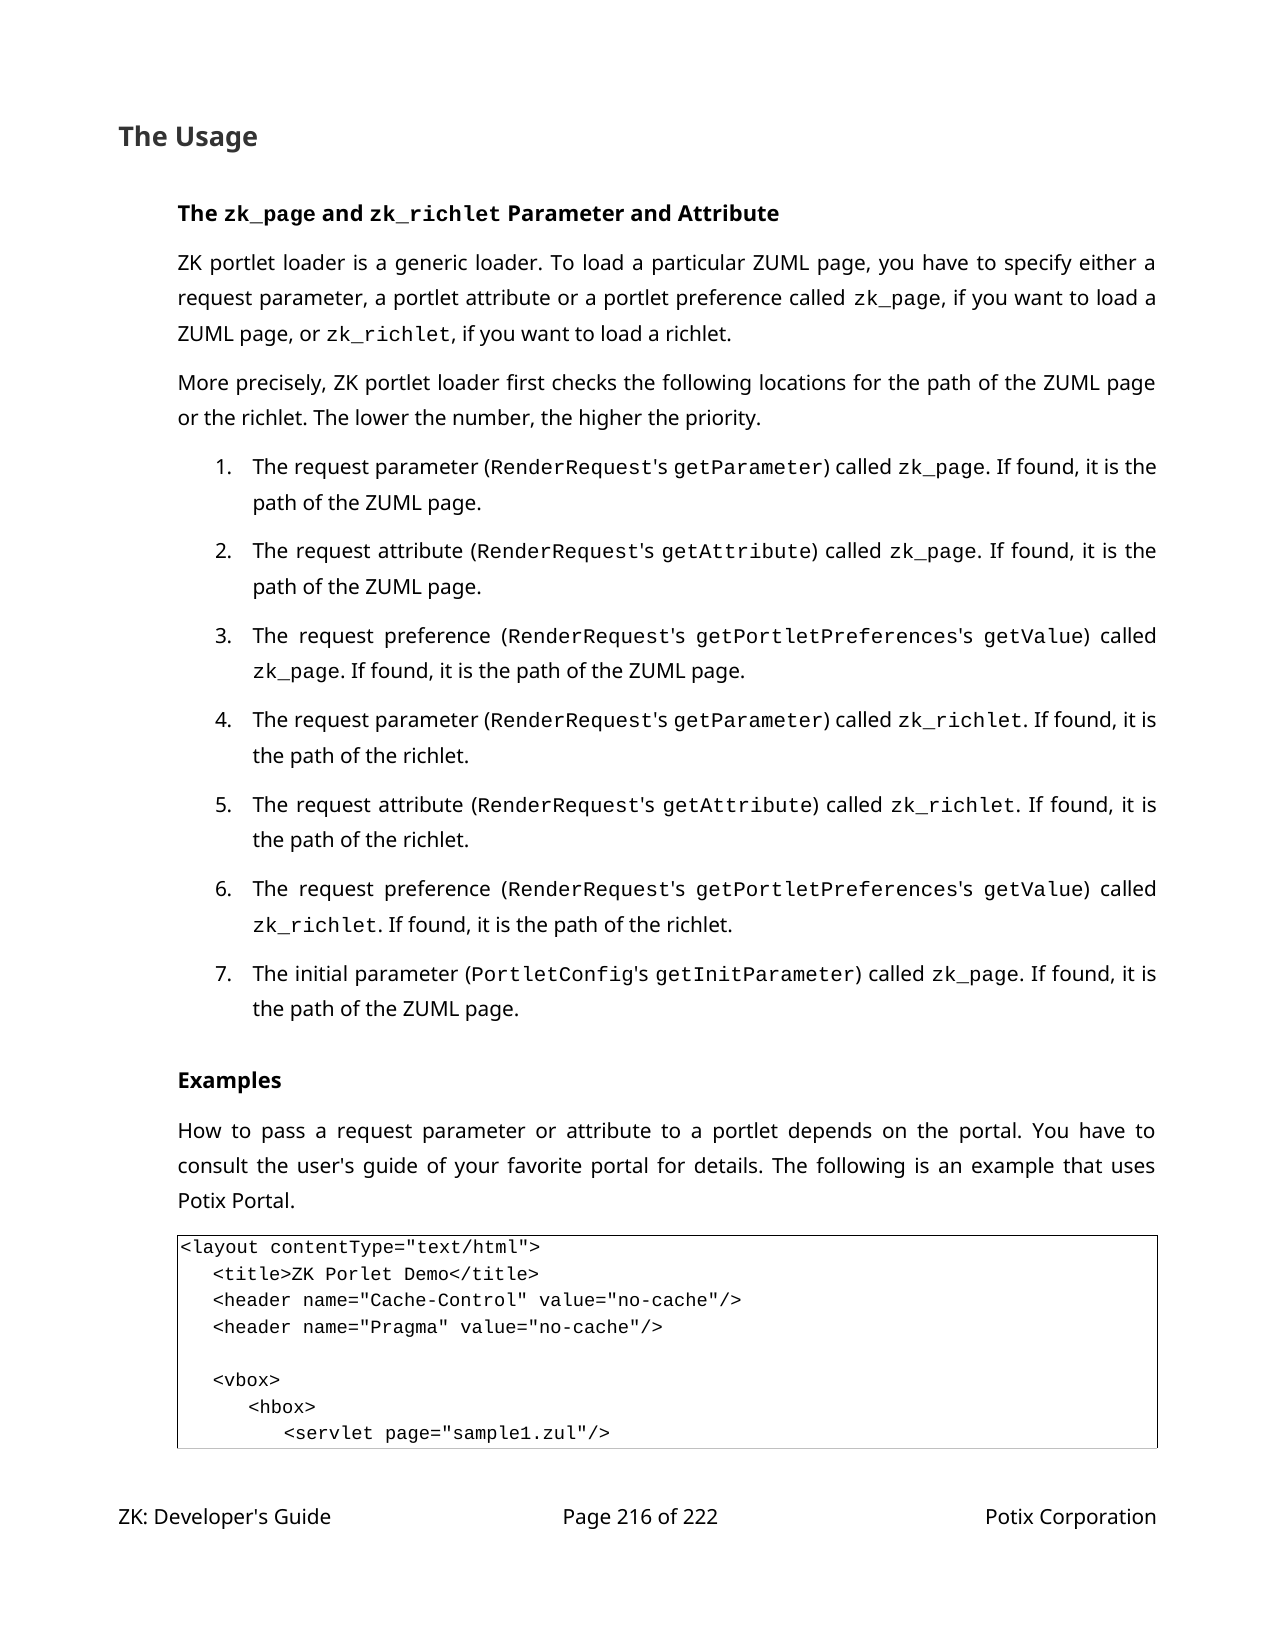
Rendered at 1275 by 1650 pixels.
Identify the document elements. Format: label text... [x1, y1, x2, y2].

subtitle The Usage [118, 118, 1157, 155]
list The initial parameter (PortletConfig's getInitParameter) called zk_page. If found, it is the path of the ZUML page. [215, 959, 1157, 1023]
text <layout contentType="text/html"> <title>ZK Porlet Demo</title> <header name="Cache-Control" value="no-cache"/> <header name="Pragma" value="no-cache"/> <vbox> <hbox> <servlet page="sample1.zul"/> [178, 1236, 1157, 1448]
list The request attribute (RenderRequest's getAttribute) called zk_page. If found, it is the path of the ZUML page. [215, 536, 1157, 600]
subtitle Examples [177, 1065, 1157, 1095]
list The request parameter (RenderRequest's getParameter) called zk_page. If found, it is the path of the ZUML page. [215, 452, 1157, 516]
list The request preference (RenderRequest's getPortletPreferences's getValue) called zk_page. If found, it is the path of the ZUML page. [215, 621, 1157, 685]
list The request preference (RenderRequest's getPortletPreferences's getValue) called zk_richlet. If found, it is the path of the richlet. [215, 874, 1157, 938]
text How to pass a request parameter or attribute to a portlet depends on the portal. You have to consult the user's guide of your favorite portal for details. The following is an example that uses Potix Portal. [177, 1116, 1157, 1214]
subtitle The zk_page and zk_richlet Parameter and Attribute [177, 197, 1157, 227]
list The request attribute (RenderRequest's getAttribute) called zk_richlet. If found, it is the path of the richlet. [215, 790, 1157, 854]
list The request parameter (RenderRequest's getParameter) called zk_richlet. If found, it is the path of the richlet. [215, 706, 1157, 769]
text More precisely, ZK portlet loader first checks the following locations for the path of the ZUML page or the richlet. The lower the number, the higher the priority. [177, 368, 1157, 431]
text ZK portlet loader is a generic loader. To load a particular ZUML page, you have to specify either a request parameter, a portlet attribute or a portlet preference called zk_page, if you want to load a ZUML page, or zk_richlet, if you want to load a richlet. [177, 248, 1157, 347]
